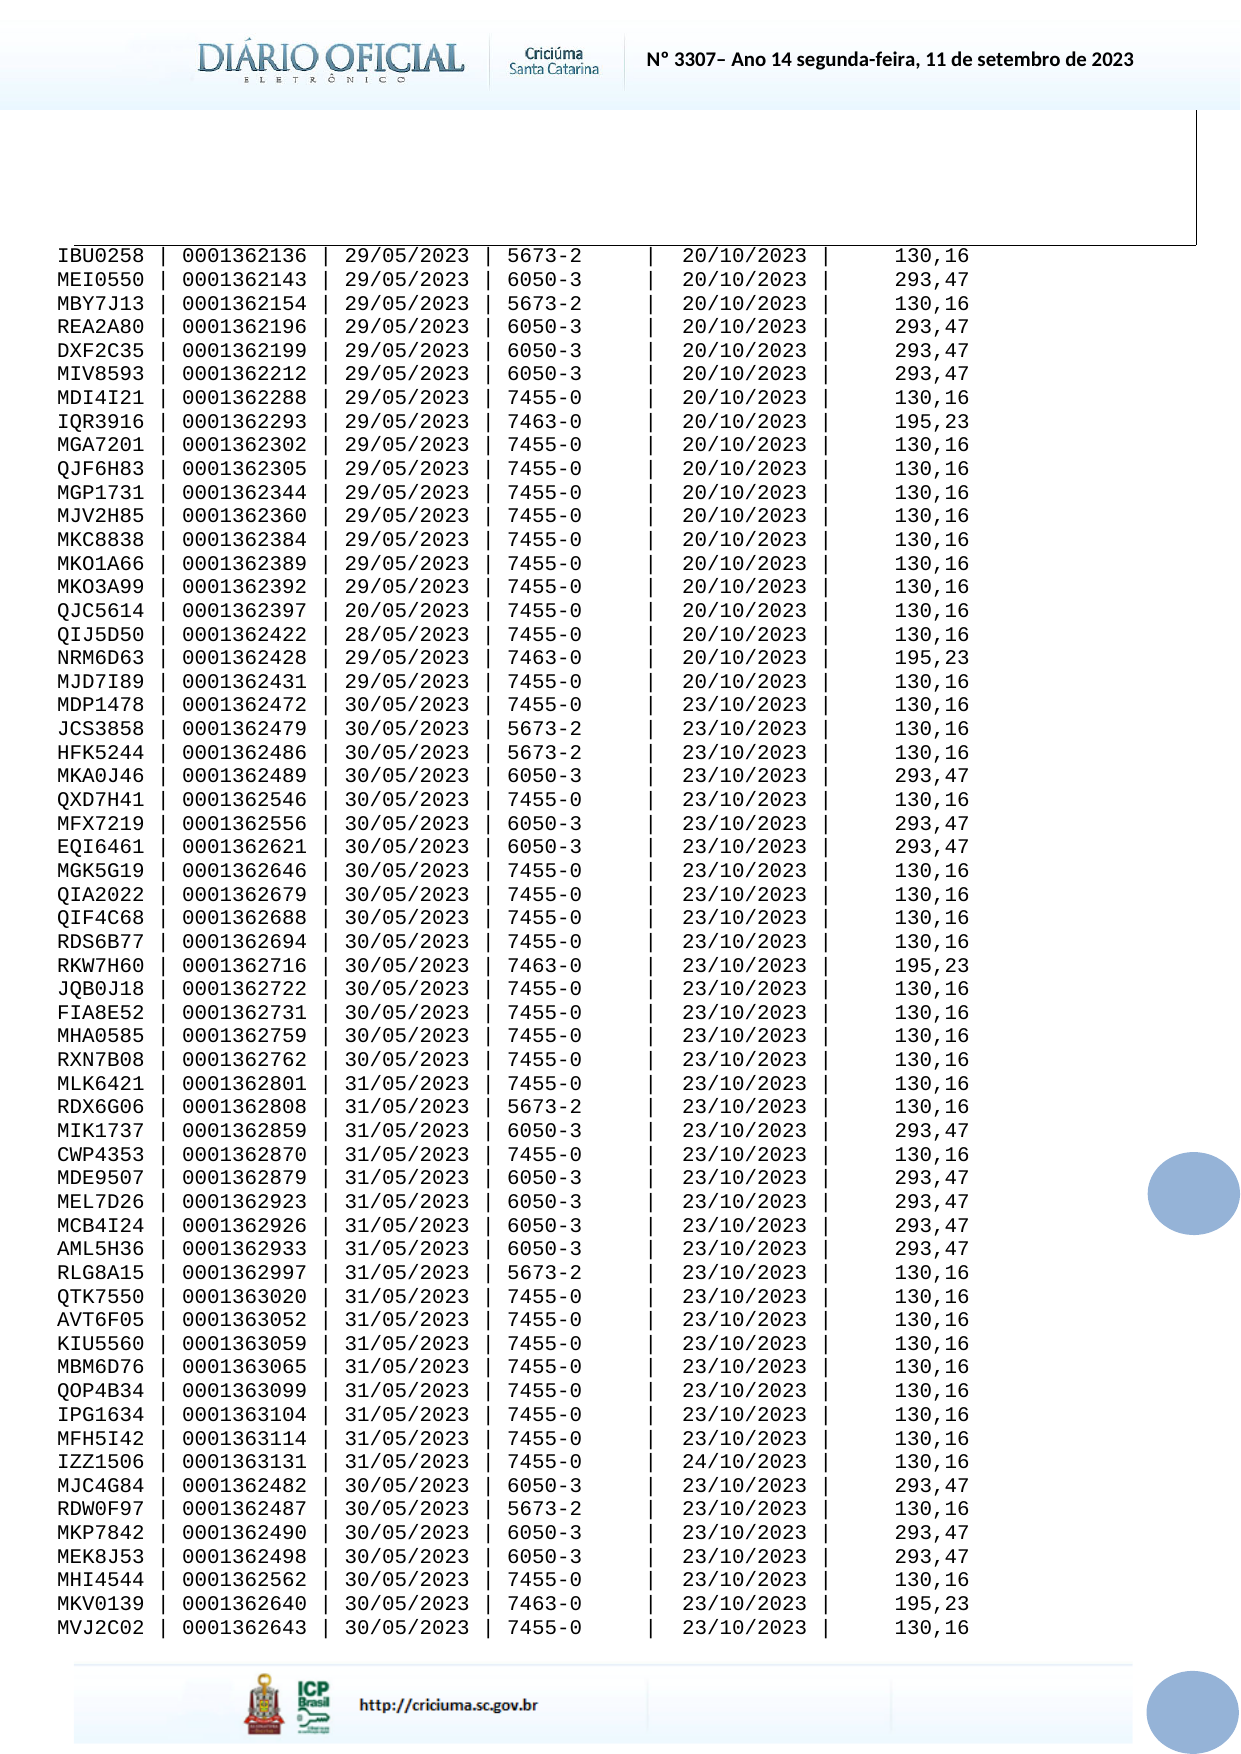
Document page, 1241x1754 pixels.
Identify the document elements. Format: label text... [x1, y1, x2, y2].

text MEK8J53 | 0001362498 | 30/05/2023 | 6050-3 | 23/10/2023 | 293,47 [44, 1546, 1196, 1569]
text MBY7J13 | 0001362154 | 29/05/2023 | 5673-2 | 20/10/2023 | 130,16 [44, 292, 1196, 316]
text AML5H36 | 0001362933 | 31/05/2023 | 6050-3 | 23/10/2023 | 293,47 [44, 1238, 1196, 1262]
text IPG1634 | 0001363104 | 31/05/2023 | 7455-0 | 23/10/2023 | 130,16 [44, 1404, 1196, 1427]
text MBM6D76 | 0001363065 | 31/05/2023 | 7455-0 | 23/10/2023 | 130,16 [44, 1357, 1196, 1380]
text MCB4I24 | 0001362926 | 31/05/2023 | 6050-3 | 23/10/2023 | 293,47 [44, 1215, 1196, 1238]
text RLG8A15 | 0001362997 | 31/05/2023 | 5673-2 | 23/10/2023 | 130,16 [44, 1262, 1196, 1286]
text QXD7H41 | 0001362546 | 30/05/2023 | 7455-0 | 23/10/2023 | 130,16 [44, 789, 1196, 813]
text QOP4B34 | 0001363099 | 31/05/2023 | 7455-0 | 23/10/2023 | 130,16 [44, 1380, 1196, 1404]
text MHI4544 | 0001362562 | 30/05/2023 | 7455-0 | 23/10/2023 | 130,16 [44, 1569, 1196, 1593]
text MKC8838 | 0001362384 | 29/05/2023 | 7455-0 | 20/10/2023 | 130,16 [44, 529, 1196, 553]
text MFH5I42 | 0001363114 | 31/05/2023 | 7455-0 | 23/10/2023 | 130,16 [44, 1427, 1196, 1451]
text REA2A80 | 0001362196 | 29/05/2023 | 6050-3 | 20/10/2023 | 293,47 [44, 316, 1196, 340]
text MJV2H85 | 0001362360 | 29/05/2023 | 7455-0 | 20/10/2023 | 130,16 [44, 505, 1196, 529]
text JCS3858 | 0001362479 | 30/05/2023 | 5673-2 | 23/10/2023 | 130,16 [44, 718, 1196, 742]
text MDE9507 | 0001362879 | 31/05/2023 | 6050-3 | 23/10/2023 | 293,47 [44, 1167, 1157, 1191]
text MGA7201 | 0001362302 | 29/05/2023 | 7455-0 | 20/10/2023 | 130,16 [44, 434, 1196, 458]
text MJC4G84 | 0001362482 | 30/05/2023 | 6050-3 | 23/10/2023 | 293,47 [44, 1475, 1196, 1498]
text AVT6F05 | 0001363052 | 31/05/2023 | 7455-0 | 23/10/2023 | 130,16 [44, 1309, 1196, 1333]
text MIK1737 | 0001362859 | 31/05/2023 | 6050-3 | 23/10/2023 | 293,47 [44, 1120, 1196, 1144]
text CWP4353 | 0001362870 | 31/05/2023 | 7455-0 | 23/10/2023 | 130,16 [44, 1144, 1196, 1167]
text QJC5614 | 0001362397 | 20/05/2023 | 7455-0 | 20/10/2023 | 130,16 [44, 600, 1196, 623]
text MKA0J46 | 0001362489 | 30/05/2023 | 6050-3 | 23/10/2023 | 293,47 [44, 765, 1196, 789]
text QIJ5D50 | 0001362422 | 28/05/2023 | 7455-0 | 20/10/2023 | 130,16 [44, 623, 1196, 647]
text RKW7H60 | 0001362716 | 30/05/2023 | 7463-0 | 23/10/2023 | 195,23 [44, 954, 1196, 978]
text HFK5244 | 0001362486 | 30/05/2023 | 5673-2 | 23/10/2023 | 130,16 [44, 742, 1196, 765]
text MLK6421 | 0001362801 | 31/05/2023 | 7455-0 | 23/10/2023 | 130,16 [44, 1073, 1196, 1096]
text MGK5G19 | 0001362646 | 30/05/2023 | 7455-0 | 23/10/2023 | 130,16 [44, 860, 1196, 884]
text QIA2022 | 0001362679 | 30/05/2023 | 7455-0 | 23/10/2023 | 130,16 [44, 884, 1196, 907]
text MJD7I89 | 0001362431 | 29/05/2023 | 7455-0 | 20/10/2023 | 130,16 [44, 671, 1196, 694]
text MKO3A99 | 0001362392 | 29/05/2023 | 7455-0 | 20/10/2023 | 130,16 [44, 576, 1196, 600]
text QIF4C68 | 0001362688 | 30/05/2023 | 7455-0 | 23/10/2023 | 130,16 [44, 907, 1196, 931]
text MEI0550 | 0001362143 | 29/05/2023 | 6050-3 | 20/10/2023 | 293,47 [44, 269, 1196, 292]
text QTK7550 | 0001363020 | 31/05/2023 | 7455-0 | 23/10/2023 | 130,16 [44, 1286, 1196, 1309]
text MKO1A66 | 0001362389 | 29/05/2023 | 7455-0 | 20/10/2023 | 130,16 [44, 553, 1196, 576]
text RDX6G06 | 0001362808 | 31/05/2023 | 5673-2 | 23/10/2023 | 130,16 [44, 1096, 1196, 1120]
text DXF2C35 | 0001362199 | 29/05/2023 | 6050-3 | 20/10/2023 | 293,47 [44, 340, 1196, 363]
text RDS6B77 | 0001362694 | 30/05/2023 | 7455-0 | 23/10/2023 | 130,16 [44, 931, 1196, 954]
text KIU5560 | 0001363059 | 31/05/2023 | 7455-0 | 23/10/2023 | 130,16 [44, 1333, 1196, 1357]
text MEL7D26 | 0001362923 | 31/05/2023 | 6050-3 | 23/10/2023 | 293,47 [44, 1191, 1153, 1215]
text RDW0F97 | 0001362487 | 30/05/2023 | 5673-2 | 23/10/2023 | 130,16 [44, 1498, 1196, 1522]
text FIA8E52 | 0001362731 | 30/05/2023 | 7455-0 | 23/10/2023 | 130,16 [44, 1002, 1196, 1026]
text EQI6461 | 0001362621 | 30/05/2023 | 6050-3 | 23/10/2023 | 293,47 [44, 836, 1196, 860]
text MDP1478 | 0001362472 | 30/05/2023 | 7455-0 | 23/10/2023 | 130,16 [44, 694, 1196, 718]
text IZZ1506 | 0001363131 | 31/05/2023 | 7455-0 | 24/10/2023 | 130,16 [44, 1451, 1196, 1475]
text JQB0J18 | 0001362722 | 30/05/2023 | 7455-0 | 23/10/2023 | 130,16 [44, 978, 1196, 1002]
text IBU0258 | 0001362136 | 29/05/2023 | 5673-2 | 20/10/2023 | 130,16 [44, 245, 1196, 269]
text IQR3916 | 0001362293 | 29/05/2023 | 7463-0 | 20/10/2023 | 195,23 [44, 411, 1196, 434]
text MFX7219 | 0001362556 | 30/05/2023 | 6050-3 | 23/10/2023 | 293,47 [44, 813, 1196, 836]
text MIV8593 | 0001362212 | 29/05/2023 | 6050-3 | 20/10/2023 | 293,47 [44, 363, 1196, 387]
text MVJ2C02 | 0001362643 | 30/05/2023 | 7455-0 | 23/10/2023 | 130,16 [44, 1617, 1196, 1640]
text MKP7842 | 0001362490 | 30/05/2023 | 6050-3 | 23/10/2023 | 293,47 [44, 1522, 1196, 1546]
text MGP1731 | 0001362344 | 29/05/2023 | 7455-0 | 20/10/2023 | 130,16 [44, 482, 1196, 505]
text MHA0585 | 0001362759 | 30/05/2023 | 7455-0 | 23/10/2023 | 130,16 [44, 1026, 1196, 1049]
text MKV0139 | 0001362640 | 30/05/2023 | 7463-0 | 23/10/2023 | 195,23 [44, 1593, 1196, 1617]
text NRM6D63 | 0001362428 | 29/05/2023 | 7463-0 | 20/10/2023 | 195,23 [44, 647, 1196, 671]
text QJF6H83 | 0001362305 | 29/05/2023 | 7455-0 | 20/10/2023 | 130,16 [44, 458, 1196, 482]
text MDI4I21 | 0001362288 | 29/05/2023 | 7455-0 | 20/10/2023 | 130,16 [44, 387, 1196, 411]
text RXN7B08 | 0001362762 | 30/05/2023 | 7455-0 | 23/10/2023 | 130,16 [44, 1049, 1196, 1073]
